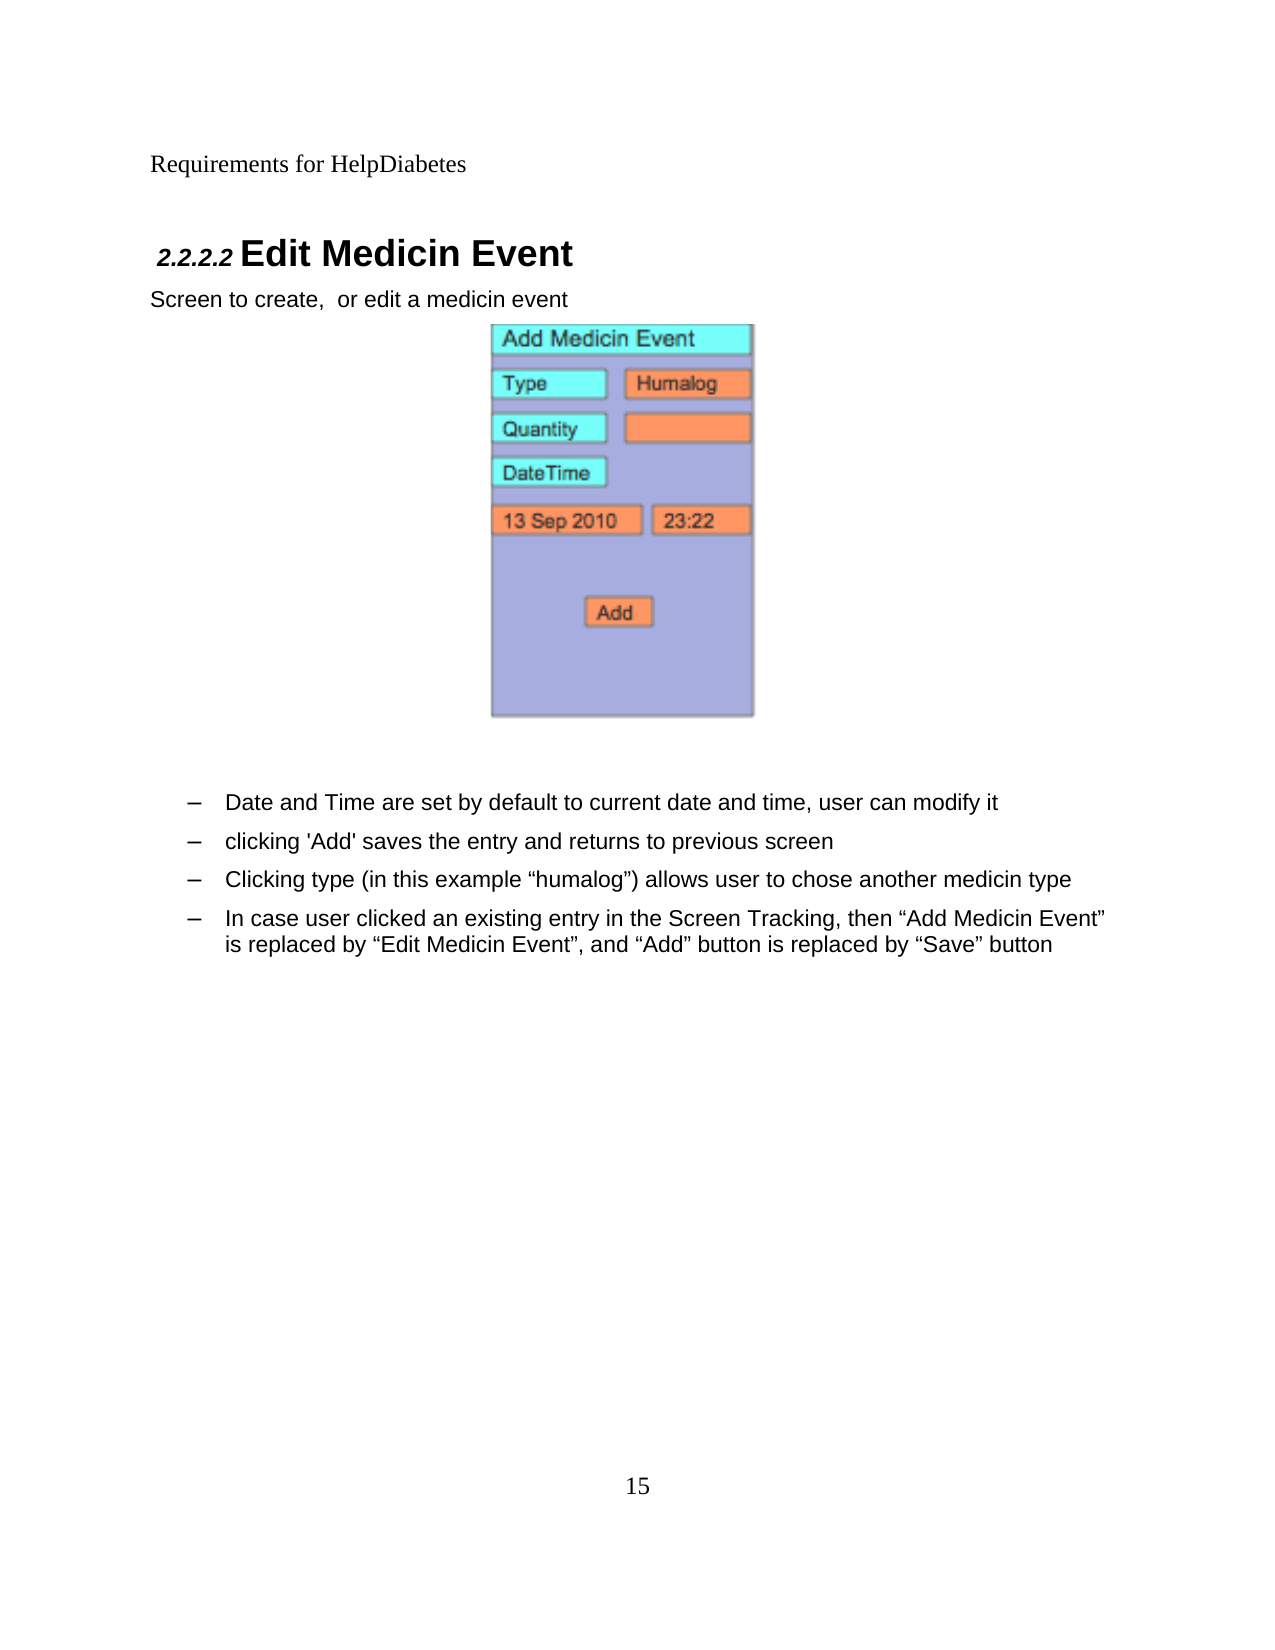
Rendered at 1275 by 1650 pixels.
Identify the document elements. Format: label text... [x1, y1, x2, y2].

list Date and Time are set by default to current date and time, user can modify it [187, 790, 1125, 816]
text Screen to create, or edit a medicin event [150, 287, 1125, 312]
list clicking 'Add' saves the entry and returns to previous screen [187, 828, 1125, 854]
list Clicking type (in this example “humalog”) allows user to chose another medicin type [187, 867, 1125, 893]
picture [490, 324, 785, 750]
list In case user clicked an existing entry in the Screen Tracking, then “Add Medicin Event” is replaced by “Edit Medicin Event”, and “Add” button is replaced by “Save” button [187, 906, 1125, 957]
subtitle Edit Medicin Event [150, 232, 1125, 274]
